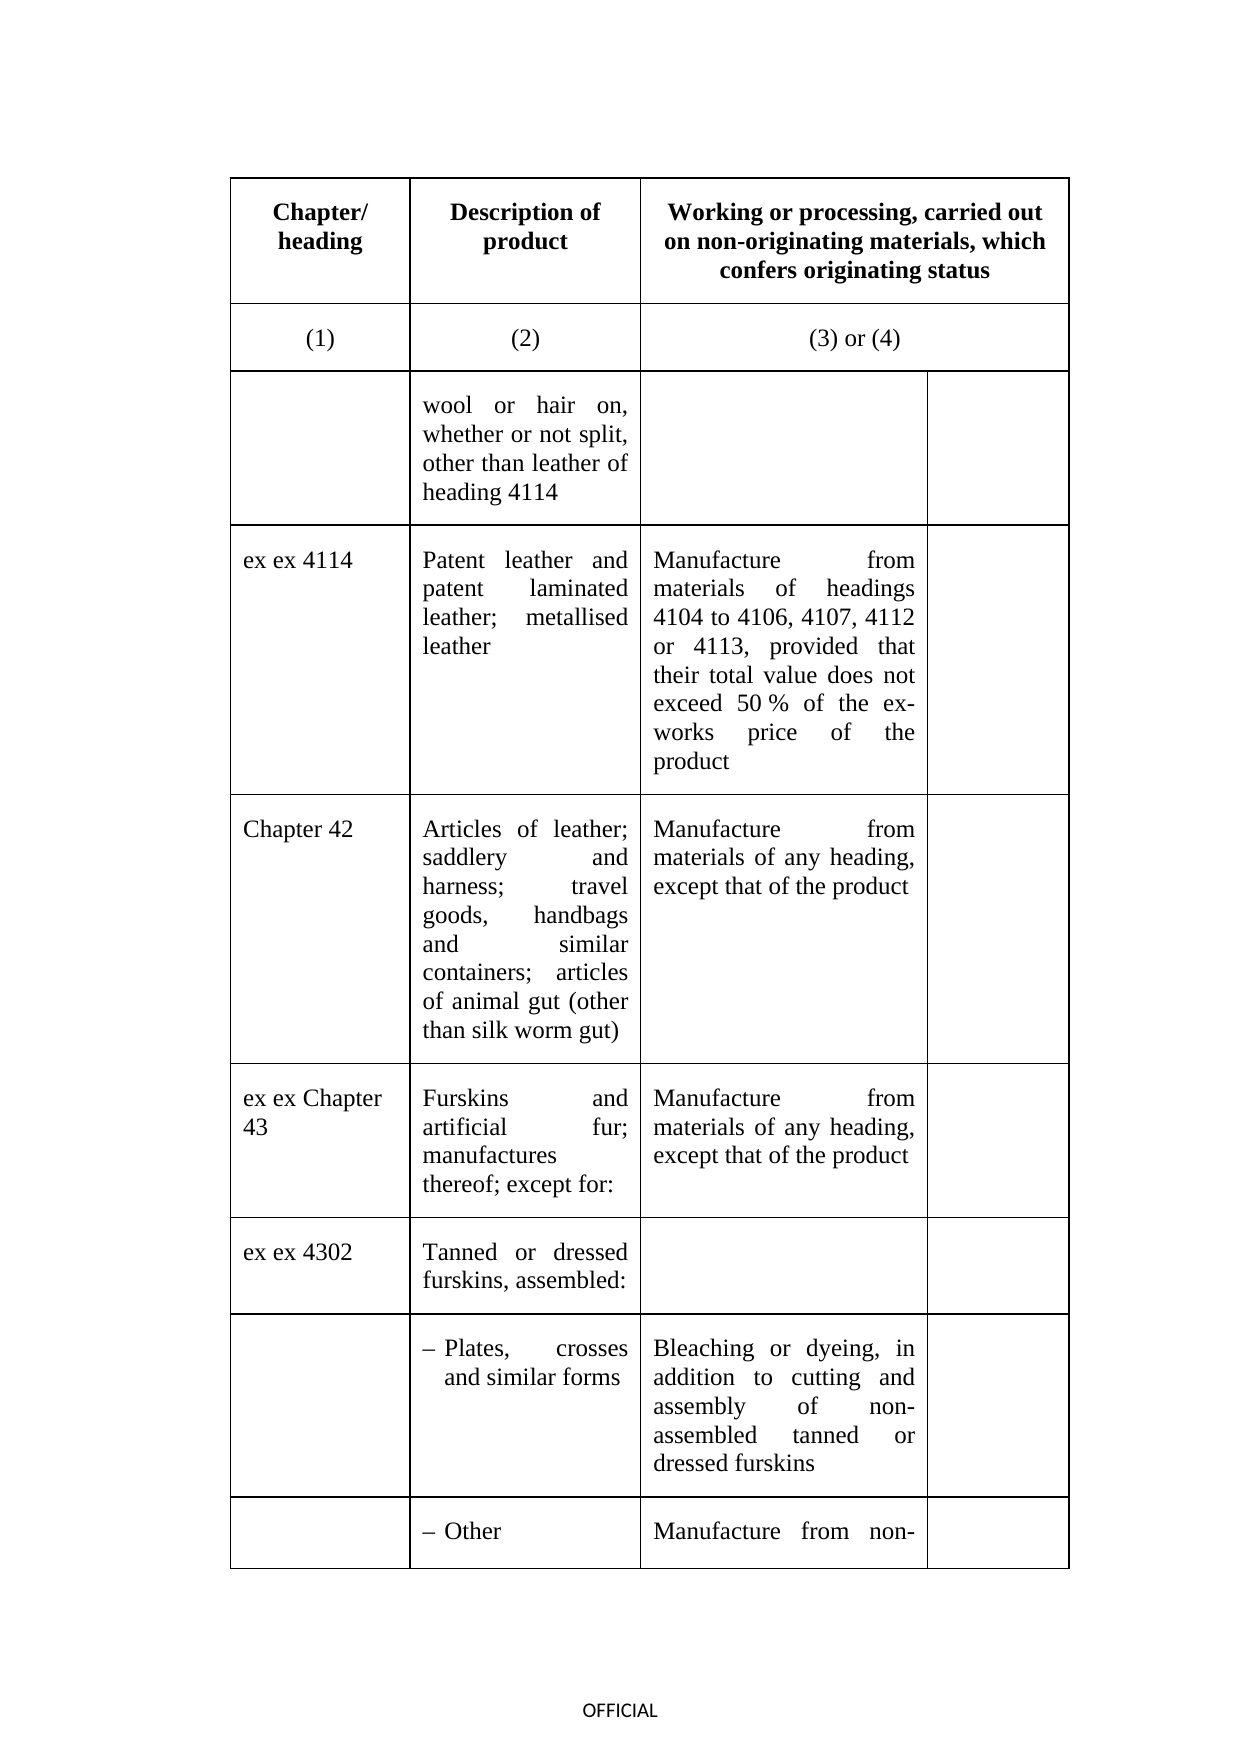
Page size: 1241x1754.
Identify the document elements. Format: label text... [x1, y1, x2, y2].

table_cell (1) [231, 304, 409, 370]
table_header Chapter/ heading [231, 179, 409, 302]
table_cell [928, 1315, 1068, 1496]
table_cell ex ex 4114 [231, 526, 409, 793]
table_cell [928, 526, 1068, 793]
table_header – [423, 1510, 444, 1551]
table_cell [928, 795, 1068, 1062]
table_cell (3) or (4) [641, 304, 1068, 370]
table_cell [641, 1218, 927, 1313]
table_cell [928, 372, 1068, 524]
table_header – [423, 1327, 444, 1397]
table_header Other [444, 1510, 628, 1551]
table_cell ex ex 4302 [231, 1218, 409, 1313]
table_cell Patent leather and patent laminated leather; metallised leather [411, 526, 640, 793]
table_cell [231, 1315, 409, 1496]
table_cell Manufacture from materials of any heading, except that of the product [641, 1064, 927, 1217]
table_cell ex ex Chapter 43 [231, 1064, 409, 1217]
table_cell Tanned or dressed furskins, assembled: [411, 1218, 640, 1313]
table_cell Chapter 42 [231, 795, 409, 1062]
table_header Description of product [411, 179, 640, 302]
table_cell wool or hair on, whether or not split, other than leather of heading 4114 [411, 372, 640, 524]
table_cell Manufacture from materials of any heading, except that of the product [641, 795, 927, 1062]
table_cell [641, 372, 927, 524]
table_cell [231, 1498, 409, 1567]
table_header Working or processing, carried out on non-originating materials, which confers originating status [641, 179, 1068, 302]
table_cell Bleaching or dyeing, in addition to cutting and assembly of non-assembled tanned or dressed furskins [641, 1315, 927, 1496]
table_cell Manufacture from materials of headings 4104 to 4106, 4107, 4112 or 4113, provided that their total value does not exceed 50 % of the ex-works price of the product [641, 526, 927, 793]
table_cell [928, 1218, 1068, 1313]
table_cell [231, 372, 409, 524]
table_cell [928, 1064, 1068, 1217]
table_cell [411, 1315, 640, 1496]
table_cell (2) [411, 304, 640, 370]
table_cell Manufacture from non- [641, 1498, 927, 1567]
table_cell Articles of leather; saddlery and harness; travel goods, handbags and similar containers; articles of animal gut (other than silk worm gut) [411, 795, 640, 1062]
table_cell Furskins and artificial fur; manufactures thereof; except for: [411, 1064, 640, 1217]
table_cell [928, 1498, 1068, 1567]
table_header Plates, crosses and similar forms [444, 1327, 628, 1397]
table_cell [411, 1498, 640, 1567]
